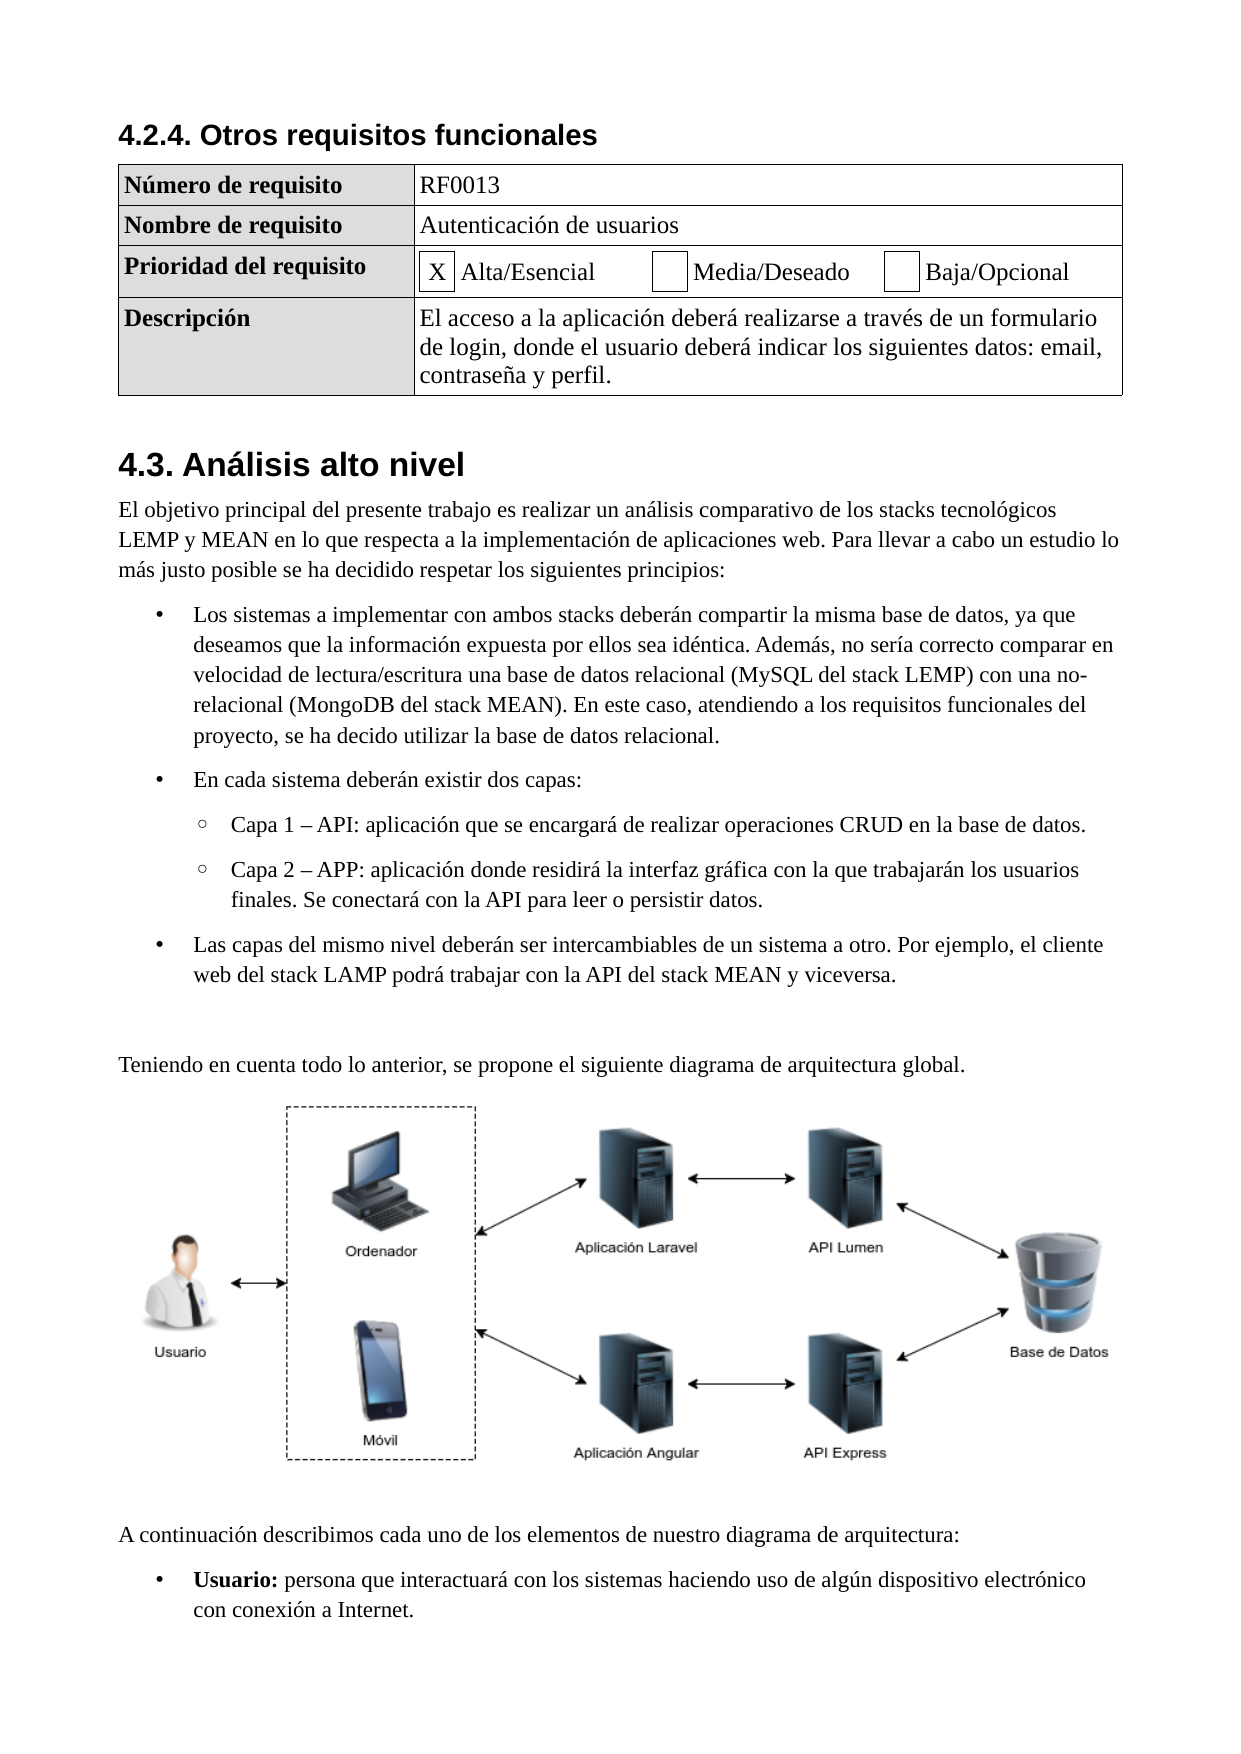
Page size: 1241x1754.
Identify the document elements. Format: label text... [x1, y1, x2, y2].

text Teniendo en cuenta todo lo anterior, se propone el siguiente diagrama de arquitectura global. [118, 1051, 1122, 1077]
list Capa 2 – APP: aplicación donde residirá la interfaz gráfica con la que trabajarán los usuarios finales. Se conectará con la API para leer o persistir datos. [193, 856, 1122, 913]
table_header RF0013 [415, 165, 1122, 205]
table_header [653, 252, 687, 291]
picture [118, 1095, 1123, 1473]
table_cell El acceso a la aplicación deberá realizarse a través de un formulario de login, donde el usuario deberá indicar los siguientes datos: email, contraseña y perfil. [415, 298, 1122, 395]
table_header Número de requisito [119, 165, 414, 205]
list Los sistemas a implementar con ambos stacks deberán compartir la misma base de datos, ya que deseamos que la información expuesta por ellos sea idéntica. Además, no sería correcto comparar en velocidad de lectura/escritura una base de datos relacional (MySQL del stack LEMP) con una no-relacional (MongoDB del stack MEAN). En este caso, atendiendo a los requisitos funcionales del proyecto, se ha decido utilizar la base de datos relacional. [156, 601, 1122, 748]
list Las capas del mismo nivel deberán ser intercambiables de un sistema a otro. Por ejemplo, el cliente web del stack LAMP podrá trabajar con la API del stack MEAN y viceversa. [156, 931, 1122, 988]
table_cell Autenticación de usuarios [415, 206, 1122, 245]
list En cada sistema deberán existir dos capas: [156, 767, 1122, 793]
subtitle 4.2.4. Otros requisitos funcionales [118, 118, 1122, 152]
text El objetivo principal del presente trabajo es realizar un análisis comparativo de los stacks tecnológicos LEMP y MEAN en lo que respecta a la implementación de aplicaciones web. Para llevar a cabo un estudio lo más justo posible se ha decidido respetar los siguientes principios: [118, 496, 1122, 582]
table_cell Nombre de requisito [119, 206, 414, 245]
list Usuario: persona que interactuará con los sistemas haciendo uso de algún dispositivo electrónico con conexión a Internet. [156, 1566, 1122, 1622]
list Capa 1 – API: aplicación que se encargará de realizar operaciones CRUD en la base de datos. [193, 811, 1122, 838]
table_header Media/Deseado [688, 251, 884, 291]
table_header Alta/Esencial [455, 251, 652, 291]
subtitle 4.3. Análisis alto nivel [118, 444, 1122, 483]
table_cell Prioridad del requisito [119, 246, 414, 297]
table_header [885, 252, 919, 291]
table_header X [420, 252, 454, 291]
table_header Baja/Opcional [920, 251, 1116, 291]
text A continuación describimos cada uno de los elementos de nuestro diagrama de arquitectura: [118, 1521, 1122, 1547]
table_cell Descripción [119, 298, 414, 395]
table_cell [415, 246, 1122, 297]
